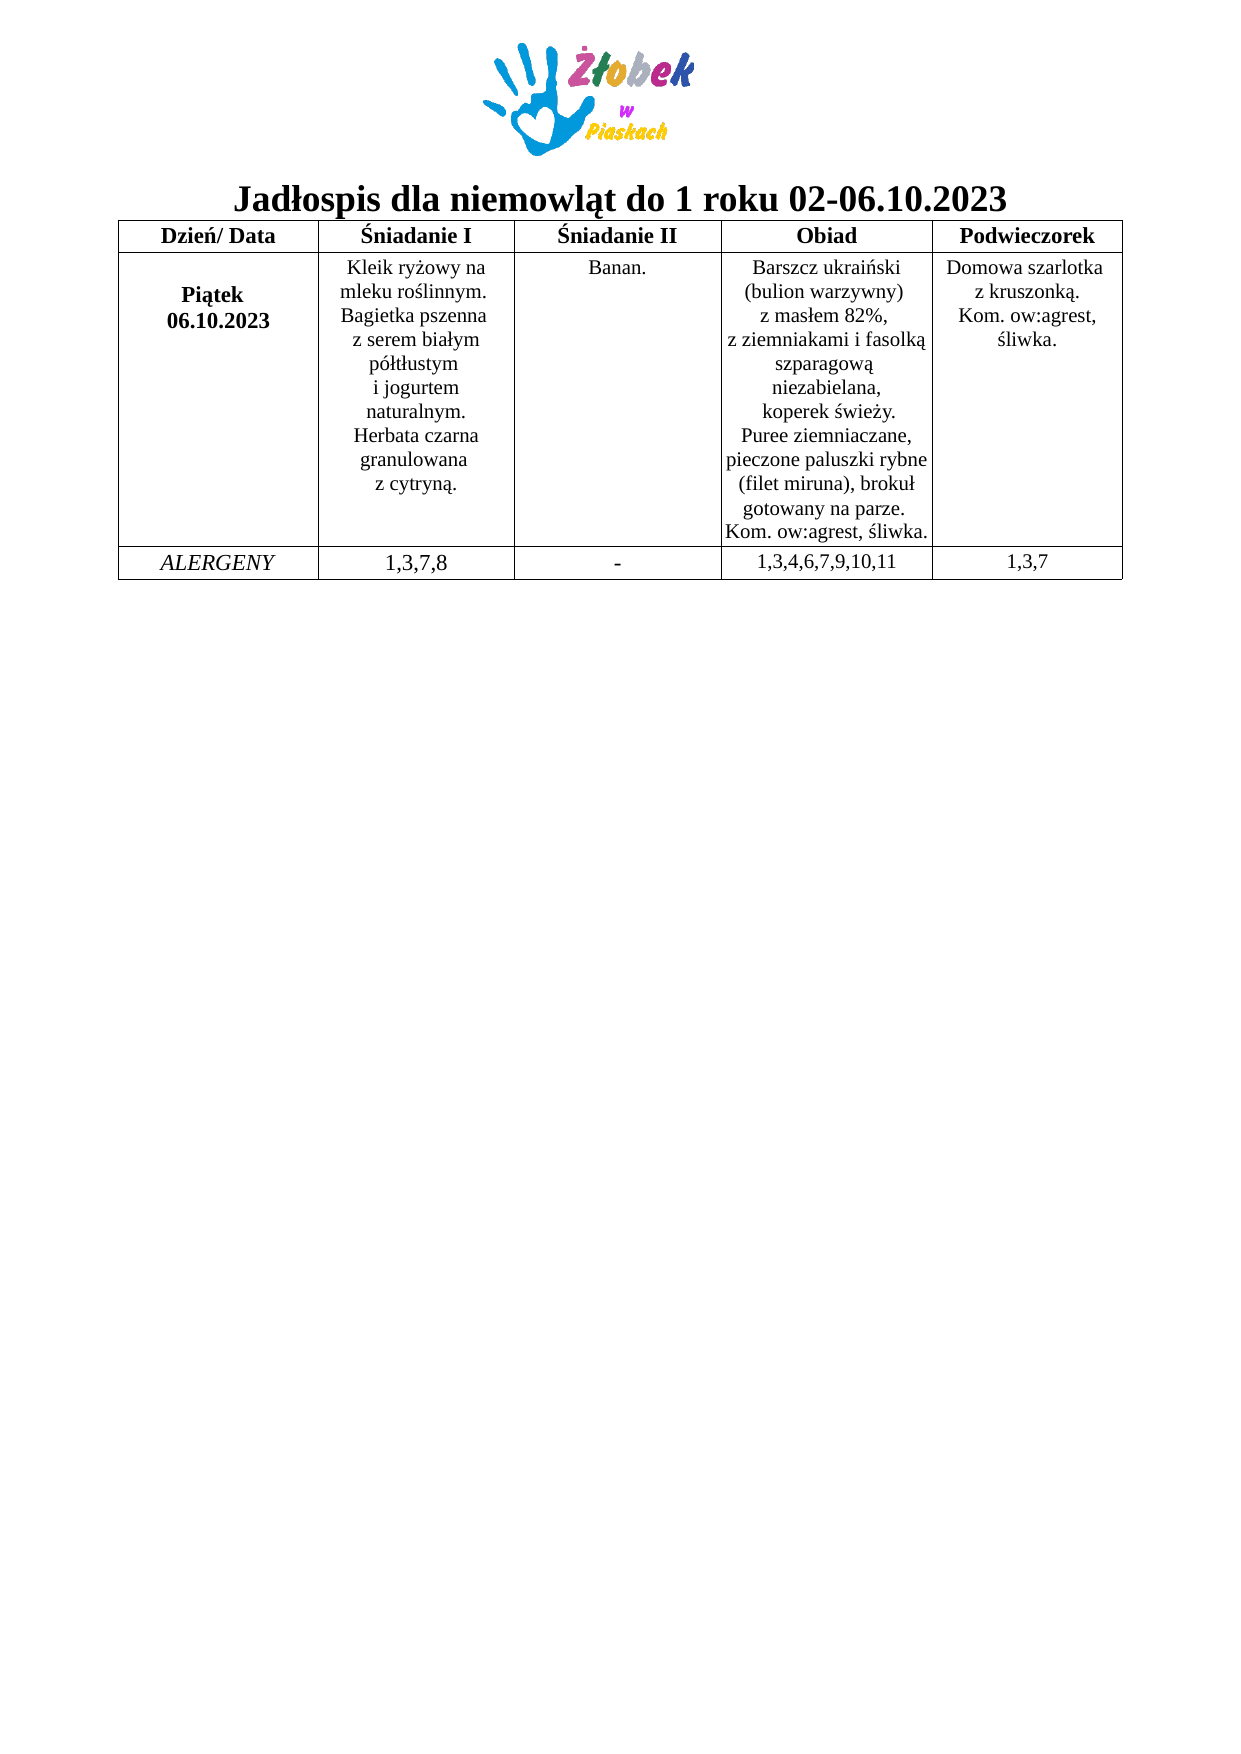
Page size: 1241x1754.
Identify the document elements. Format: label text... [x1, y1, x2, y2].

text Jadłospis dla niemowląt do 1 roku 02-06.10.2023 [118, 176, 1122, 219]
table_cell Piątek 06.10.2023 [119, 253, 318, 546]
table_header Obiad [722, 221, 932, 252]
table_cell 1,3,7,8 [319, 547, 514, 579]
table_cell ALERGENY [119, 547, 318, 579]
table_cell 1,3,7 [933, 547, 1122, 579]
table_cell Kleik ryżowy na mleku roślinnym. Bagietka pszenna z serem białym półtłustym i jogurtem naturalnym. Herbata czarna granulowana z cytryną. [319, 253, 514, 546]
table_header Śniadanie II [515, 221, 721, 252]
table_cell Barszcz ukraiński (bulion warzywny) z masłem 82%, z ziemniakami i fasolką szparagową niezabielana, koperek świeży. Puree ziemniaczane, pieczone paluszki rybne (filet miruna), brokuł gotowany na parze. Kom. ow:agrest, śliwka. [722, 253, 932, 546]
table_header Podwieczorek [933, 221, 1122, 252]
table_header Śniadanie I [319, 221, 514, 252]
table_cell Domowa szarlotka z kruszonką. Kom. ow:agrest, śliwka. [933, 253, 1122, 546]
picture [518, 108, 554, 143]
picture [483, 43, 694, 156]
table_cell Banan. [515, 253, 721, 546]
table_cell - [515, 547, 721, 579]
table_cell 1,3,4,6,7,9,10,11 [722, 547, 932, 579]
table_header Dzień/ Data [119, 221, 318, 252]
